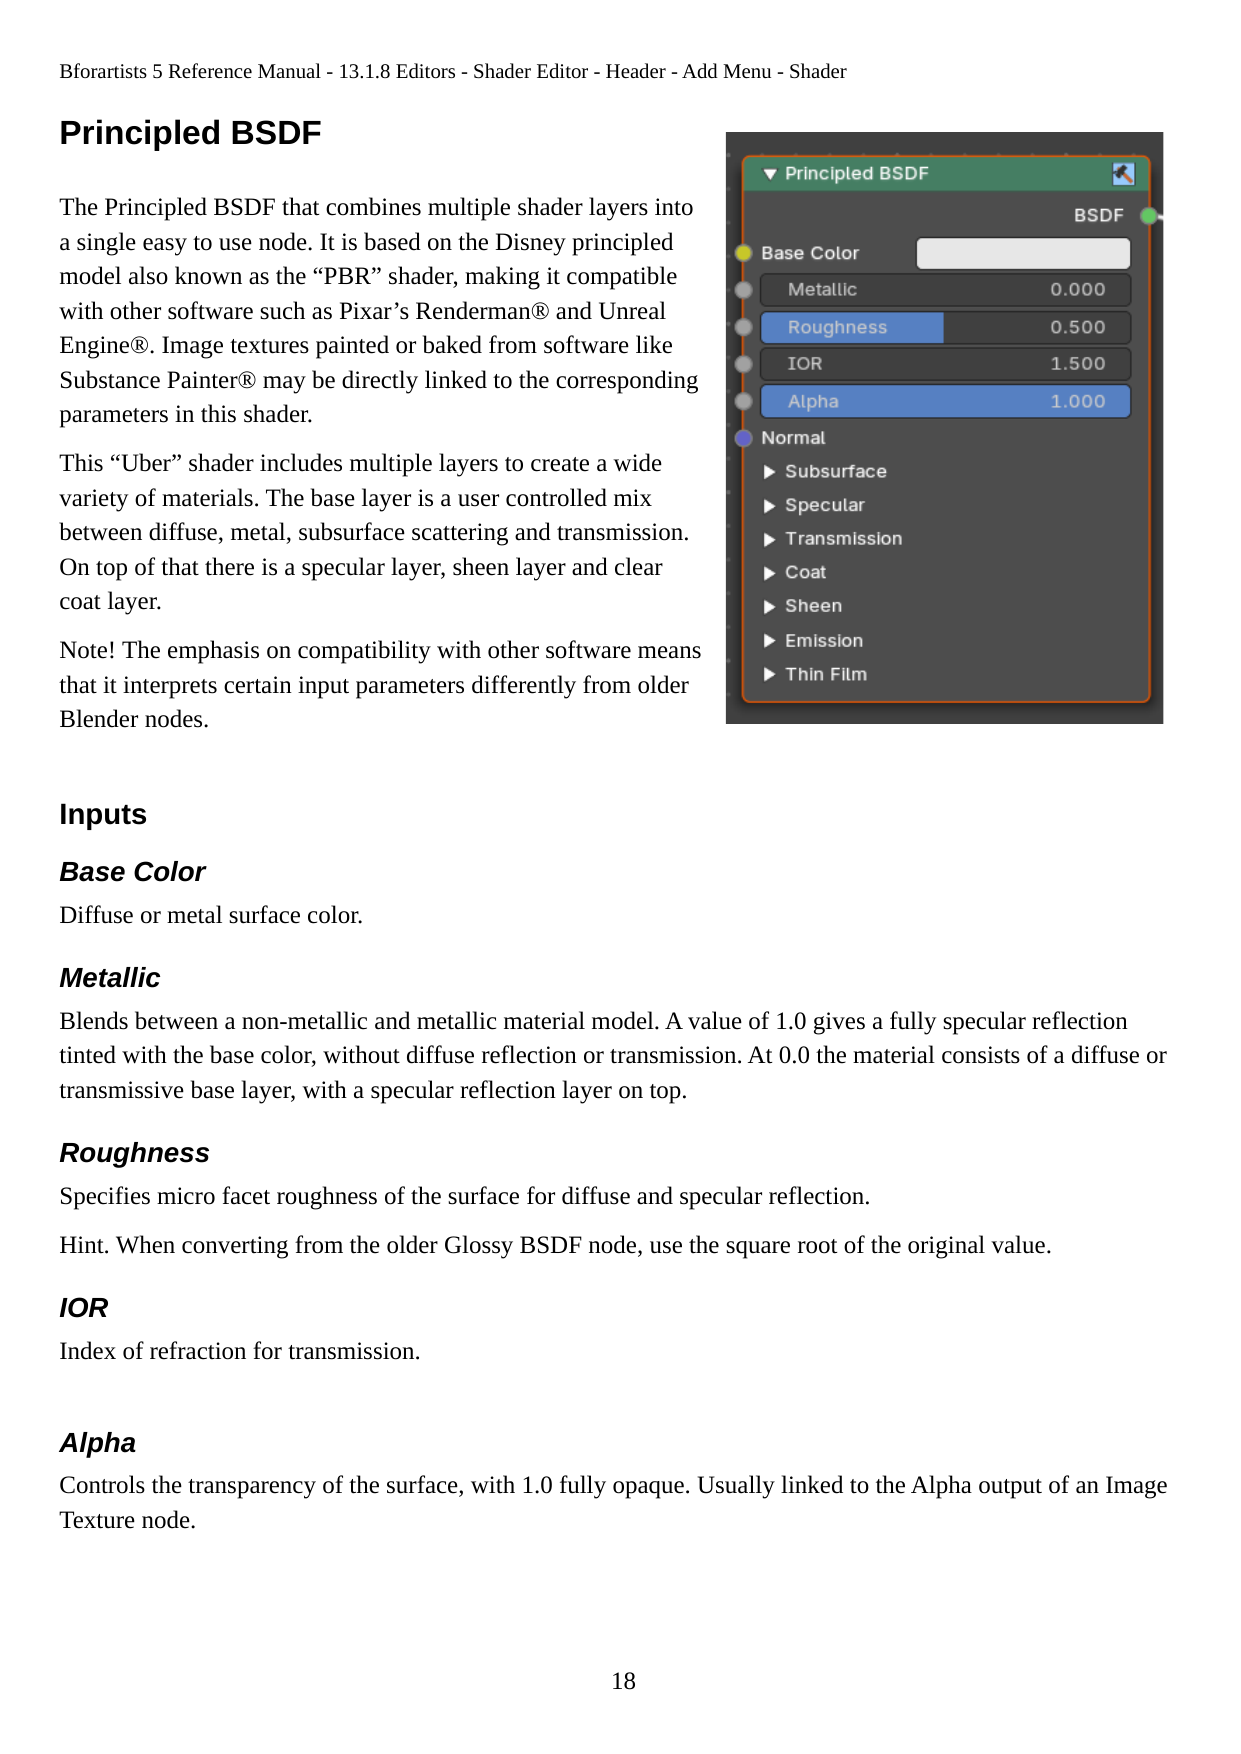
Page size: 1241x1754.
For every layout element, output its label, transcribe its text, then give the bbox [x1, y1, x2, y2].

text Blends between a non-metallic and metallic material model. A value of 1.0 gives a fully specular reflection tinted with the base color, without diffuse reflection or transmission. At 0.0 the material consists of a diffuse or transmissive base layer, with a specular reflection layer on top. [59, 1006, 1181, 1103]
text Index of refraction for transmission. [59, 1336, 1181, 1364]
subtitle Inputs [59, 797, 1181, 831]
subtitle Metallic [59, 961, 1181, 993]
text Diffuse or metal surface color. [59, 900, 1181, 929]
text Controls the transparency of the surface, with 1.0 fully opaque. Usually linked to the Alpha output of an Image Texture node. [59, 1470, 1181, 1534]
text Specifies micro facet roughness of the surface for diffuse and specular reflection. [59, 1181, 1181, 1209]
text This “Uber” shader includes multiple layers to create a wide variety of materials. The base layer is a user controlled mix between diffuse, metal, subsurface scattering and transmission. On top of that there is a specular layer, sheen layer and clear coat layer. [59, 448, 725, 615]
subtitle Roughness [59, 1136, 1181, 1168]
subtitle Alpha [59, 1426, 1181, 1458]
text The Principled BSDF that combines multiple shader layers into a single easy to use node. It is based on the Disney principled model also known as the “PBR” shader, making it compatible with other software such as Pixar’s Renderman® and Unreal Engine®. Image textures painted or baked from software like Substance Painter® may be directly linked to the corresponding parameters in this shader. [59, 192, 725, 428]
subtitle Principled BSDF [59, 113, 1181, 151]
text Hint. When converting from the older Glossy BSDF node, use the square root of the original value. [59, 1230, 1181, 1258]
subtitle IOR [59, 1291, 1181, 1323]
picture [725, 132, 1164, 724]
subtitle Base Color [59, 856, 1181, 887]
text Note! The emphasis on compatibility with other software means that it interprets certain input parameters differently from older Blender nodes. [59, 635, 1181, 733]
